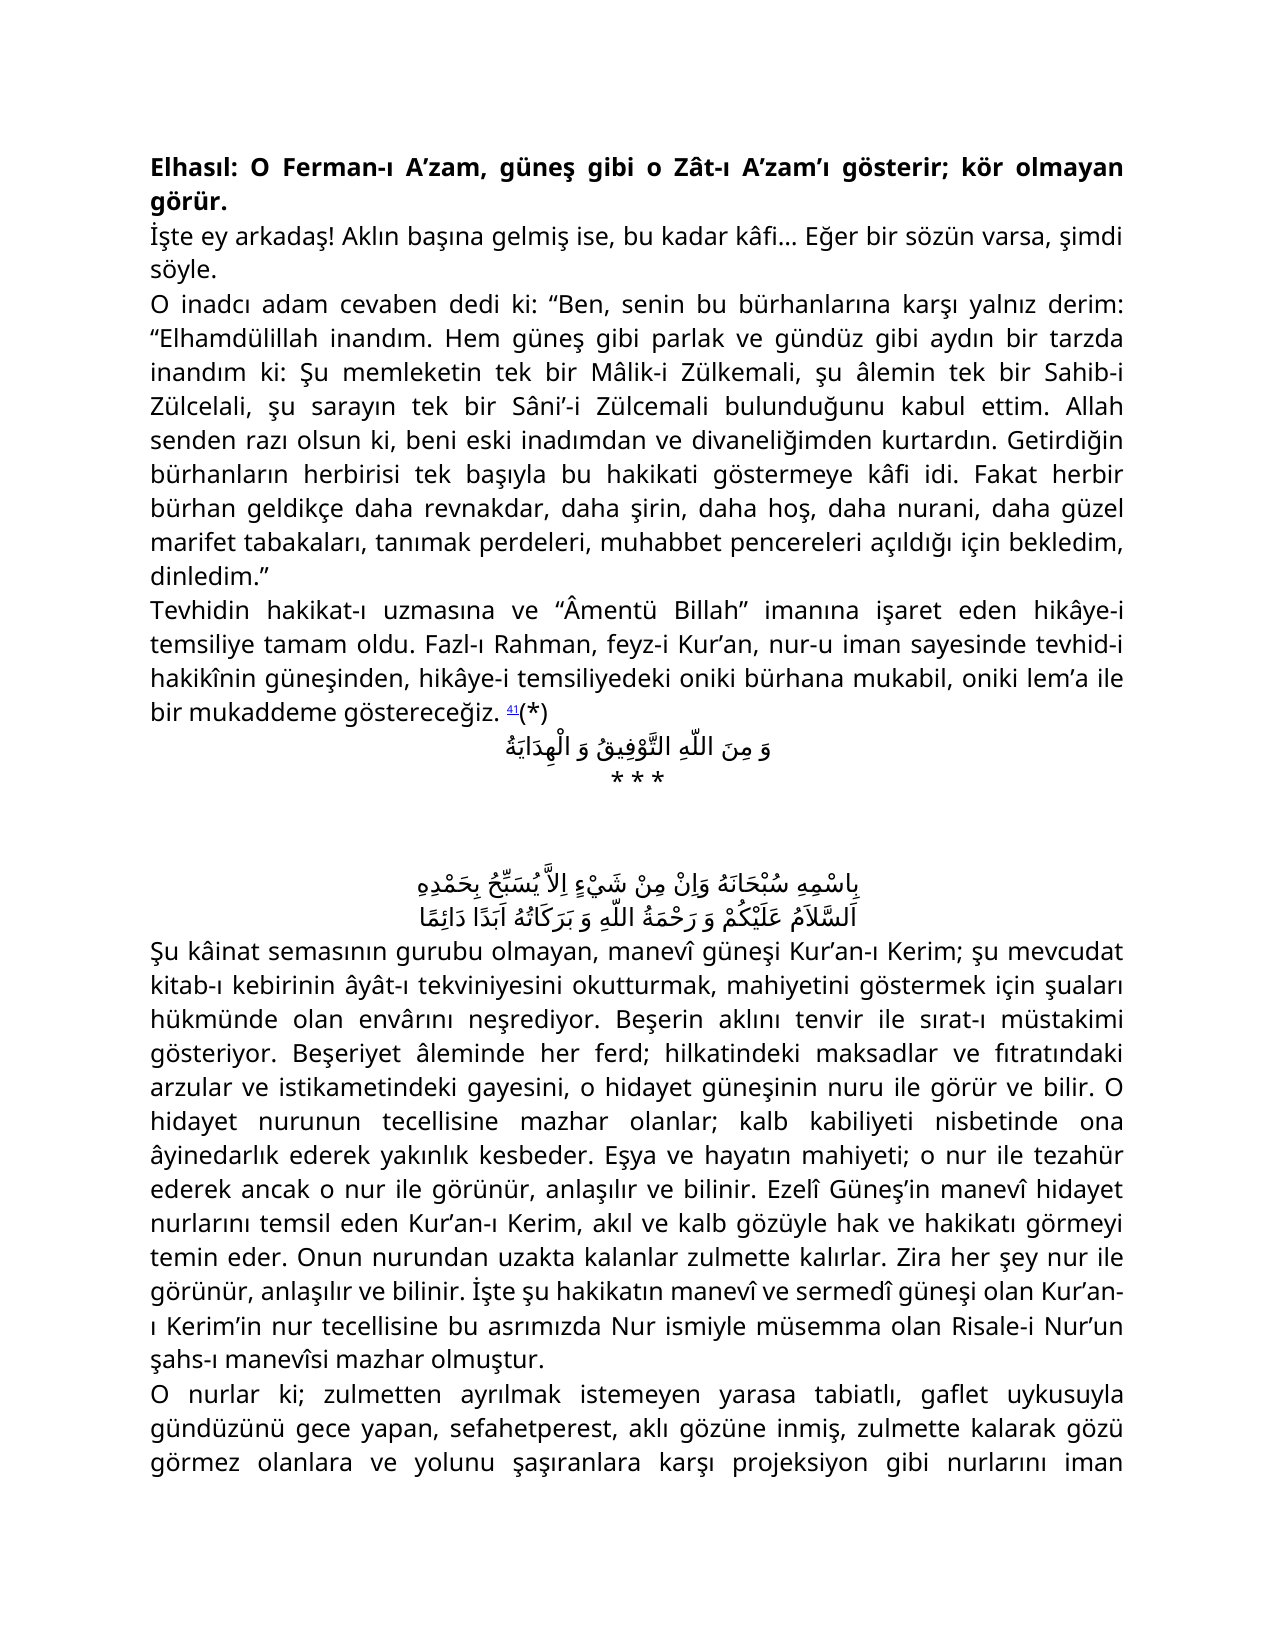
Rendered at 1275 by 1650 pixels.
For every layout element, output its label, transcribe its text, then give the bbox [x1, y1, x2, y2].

text İşte ey arkadaş! Aklın başına gelmiş ise, bu kadar kâfi… Eğer bir sözün varsa, şimdi söyle. [150, 218, 1125, 286]
text وَ مِنَ اللّهِ التَّوْفِيقُ وَ الْهِدَايَةُ [150, 729, 1125, 763]
text بِاسْمِهِ سُبْحَانَهُ وَاِنْ مِنْ شَيْءٍ اِلاَّ يُسَبِّحُ بِحَمْدِهِ [150, 865, 1125, 899]
text O inadcı adam cevaben dedi ki: “Ben, senin bu bürhanlarına karşı yalnız derim: “Elhamdülillah inandım. Hem güneş gibi parlak ve gündüz gibi aydın bir tarzda inandım ki: Şu memleketin tek bir Mâlik-i Zülkemali, şu âlemin tek bir Sahib-i Zülcelali, şu sarayın tek bir Sâni’-i Zülcemali bulunduğunu kabul ettim. Allah senden razı olsun ki, beni eski inadımdan ve divaneliğimden kurtardın. Getirdiğin bürhanların herbirisi tek başıyla bu hakikati göstermeye kâfi idi. Fakat herbir bürhan geldikçe daha revnakdar, daha şirin, daha hoş, daha nurani, daha güzel marifet tabakaları, tanımak perdeleri, muhabbet pencereleri açıldığı için bekledim, dinledim.” [150, 286, 1125, 593]
text Tevhidin hakikat-ı uzmasına ve “Âmentü Billah” imanına işaret eden hikâye-i temsiliye tamam oldu. Fazl-ı Rahman, feyz-i Kur’an, nur-u iman sayesinde tevhid-i hakikînin güneşinden, hikâye-i temsiliyedeki oniki bürhana mukabil, oniki lem’a ile bir mukaddeme göstereceğiz. 41(*) [150, 593, 1125, 729]
text Şu kâinat semasının gurubu olmayan, manevî güneşi Kur’an-ı Kerim; şu mevcudat kitab-ı kebirinin âyât-ı tekviniyesini okutturmak, mahiyetini göstermek için şuaları hükmünde olan envârını neşrediyor. Beşerin aklını tenvir ile sırat-ı müstakimi gösteriyor. Beşeriyet âleminde her ferd; hilkatindeki maksadlar ve fıtratındaki arzular ve istikametindeki gayesini, o hidayet güneşinin nuru ile görür ve bilir. O hidayet nurunun tecellisine mazhar olanlar; kalb kabiliyeti nisbetinde ona âyinedarlık ederek yakınlık kesbeder. Eşya ve hayatın mahiyeti; o nur ile tezahür ederek ancak o nur ile görünür, anlaşılır ve bilinir. Ezelî Güneş’in manevî hidayet nurlarını temsil eden Kur’an-ı Kerim, akıl ve kalb gözüyle hak ve hakikatı görmeyi temin eder. Onun nurundan uzakta kalanlar zulmette kalırlar. Zira her şey nur ile görünür, anlaşılır ve bilinir. İşte şu hakikatın manevî ve sermedî güneşi olan Kur’an-ı Kerim’in nur tecellisine bu asrımızda Nur ismiyle müsemma olan Risale-i Nur’un şahs-ı manevîsi mazhar olmuştur. [150, 933, 1125, 1376]
text Elhasıl: O Ferman-ı A’zam, güneş gibi o Zât-ı A’zam’ı gösterir; kör olmayan görür. [150, 150, 1125, 218]
text * * * [150, 763, 1125, 797]
text O nurlar ki; zulmetten ayrılmak istemeyen yarasa tabiatlı, gaflet uykusuyla gündüzünü gece yapan, sefahetperest, aklı gözüne inmiş, zulmette kalarak gözü görmez olanlara ve yolunu şaşıranlara karşı projeksiyon gibi nurlarını iman [150, 1376, 1125, 1478]
text اَلسَّلاَمُ عَلَيْكُمْ وَ رَحْمَةُ اللّهِ وَ بَرَكَاتُهُ اَبَدًا دَائِمًا [150, 899, 1125, 933]
